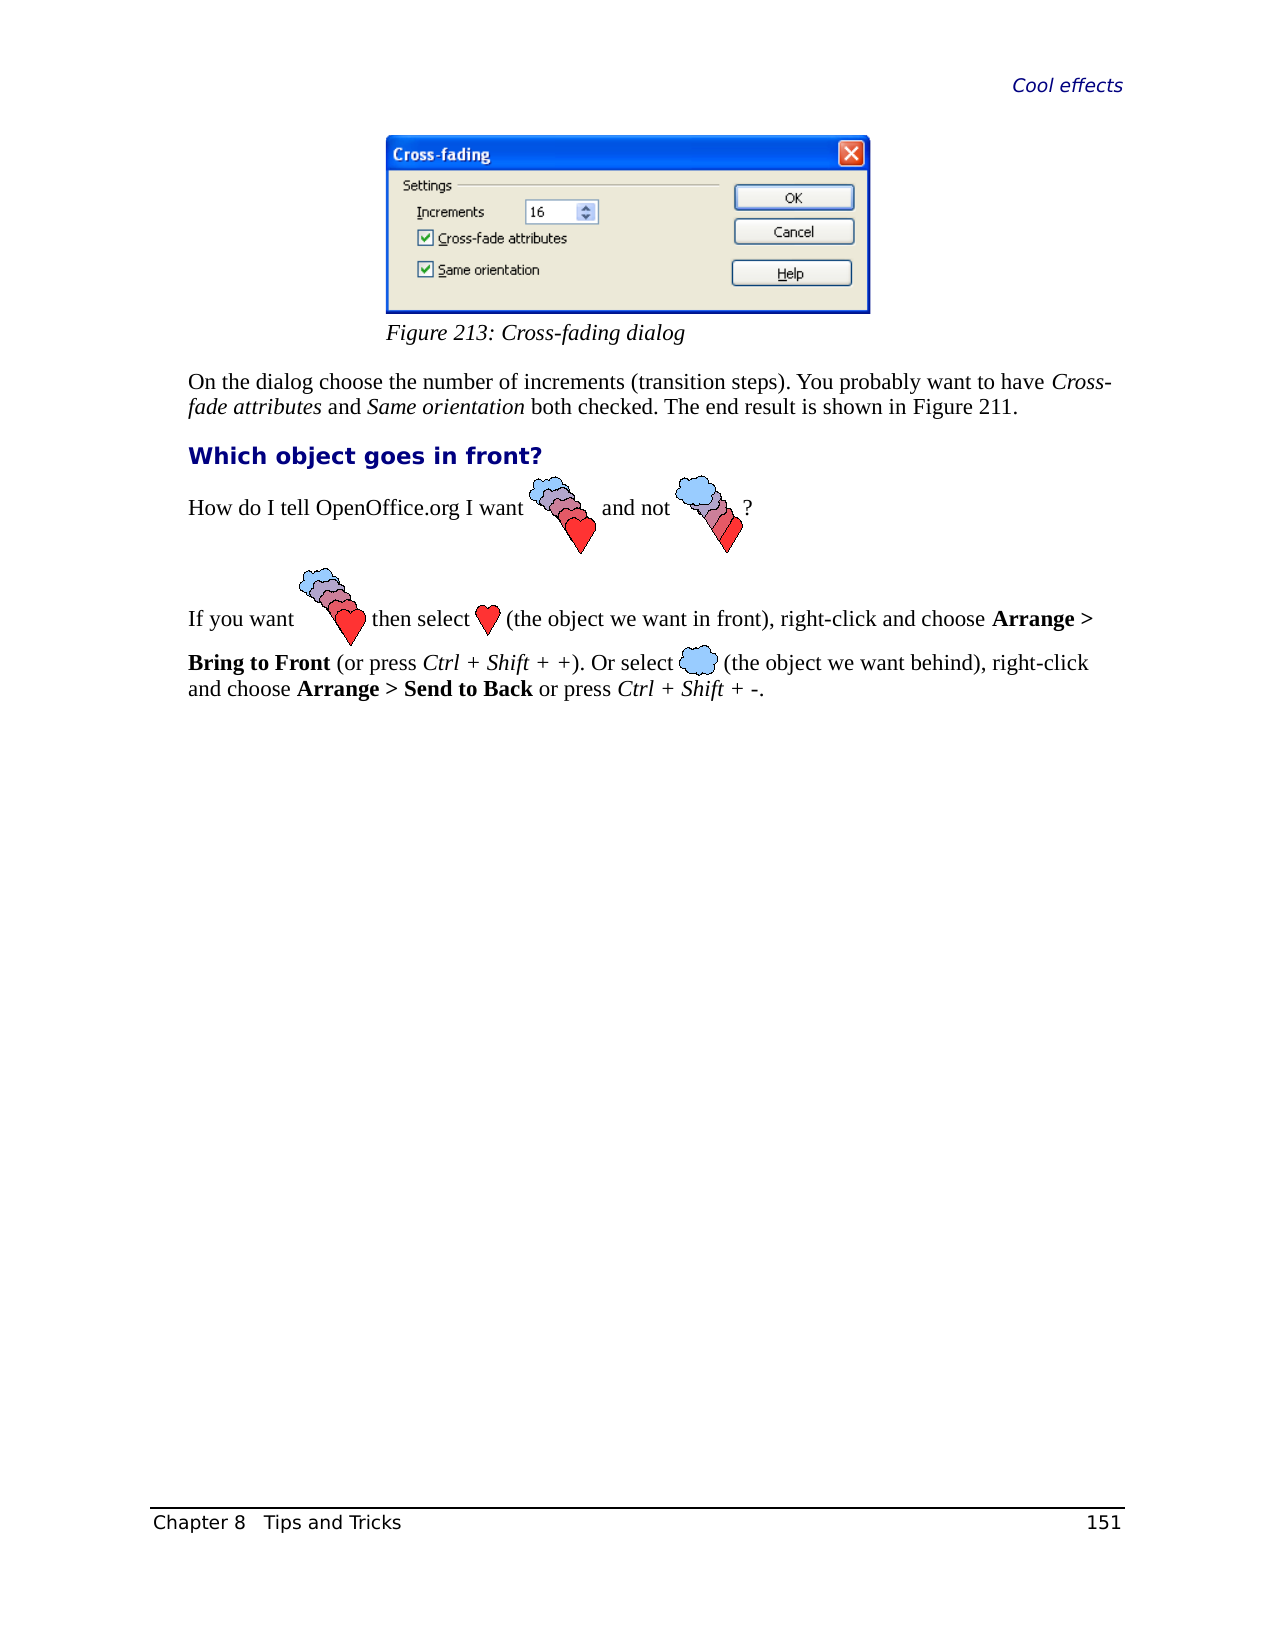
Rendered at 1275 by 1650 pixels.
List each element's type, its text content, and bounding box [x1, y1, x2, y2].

text If you want then select (the object we want in front), right-click and choose Arrange > Bring to Front (or press Ctrl + Shift + +). Or select (the object we want behind), right-click and choose Arrange > Send to Back or press Ctrl + Shift + -. [188, 569, 1125, 701]
picture [385, 135, 871, 314]
text On the dialog choose the number of increments (transition steps). You probably want to have Cross-fade attributes and Same orientation both checked. The end result is shown in Figure 211. [188, 369, 1125, 420]
text and not ? [556, 476, 1125, 554]
subtitle Which object goes in front? [188, 443, 1125, 470]
text Figure 213: Cross-fading dialog [386, 320, 889, 345]
text How do I tell OpenOffice.org I want [188, 476, 580, 554]
